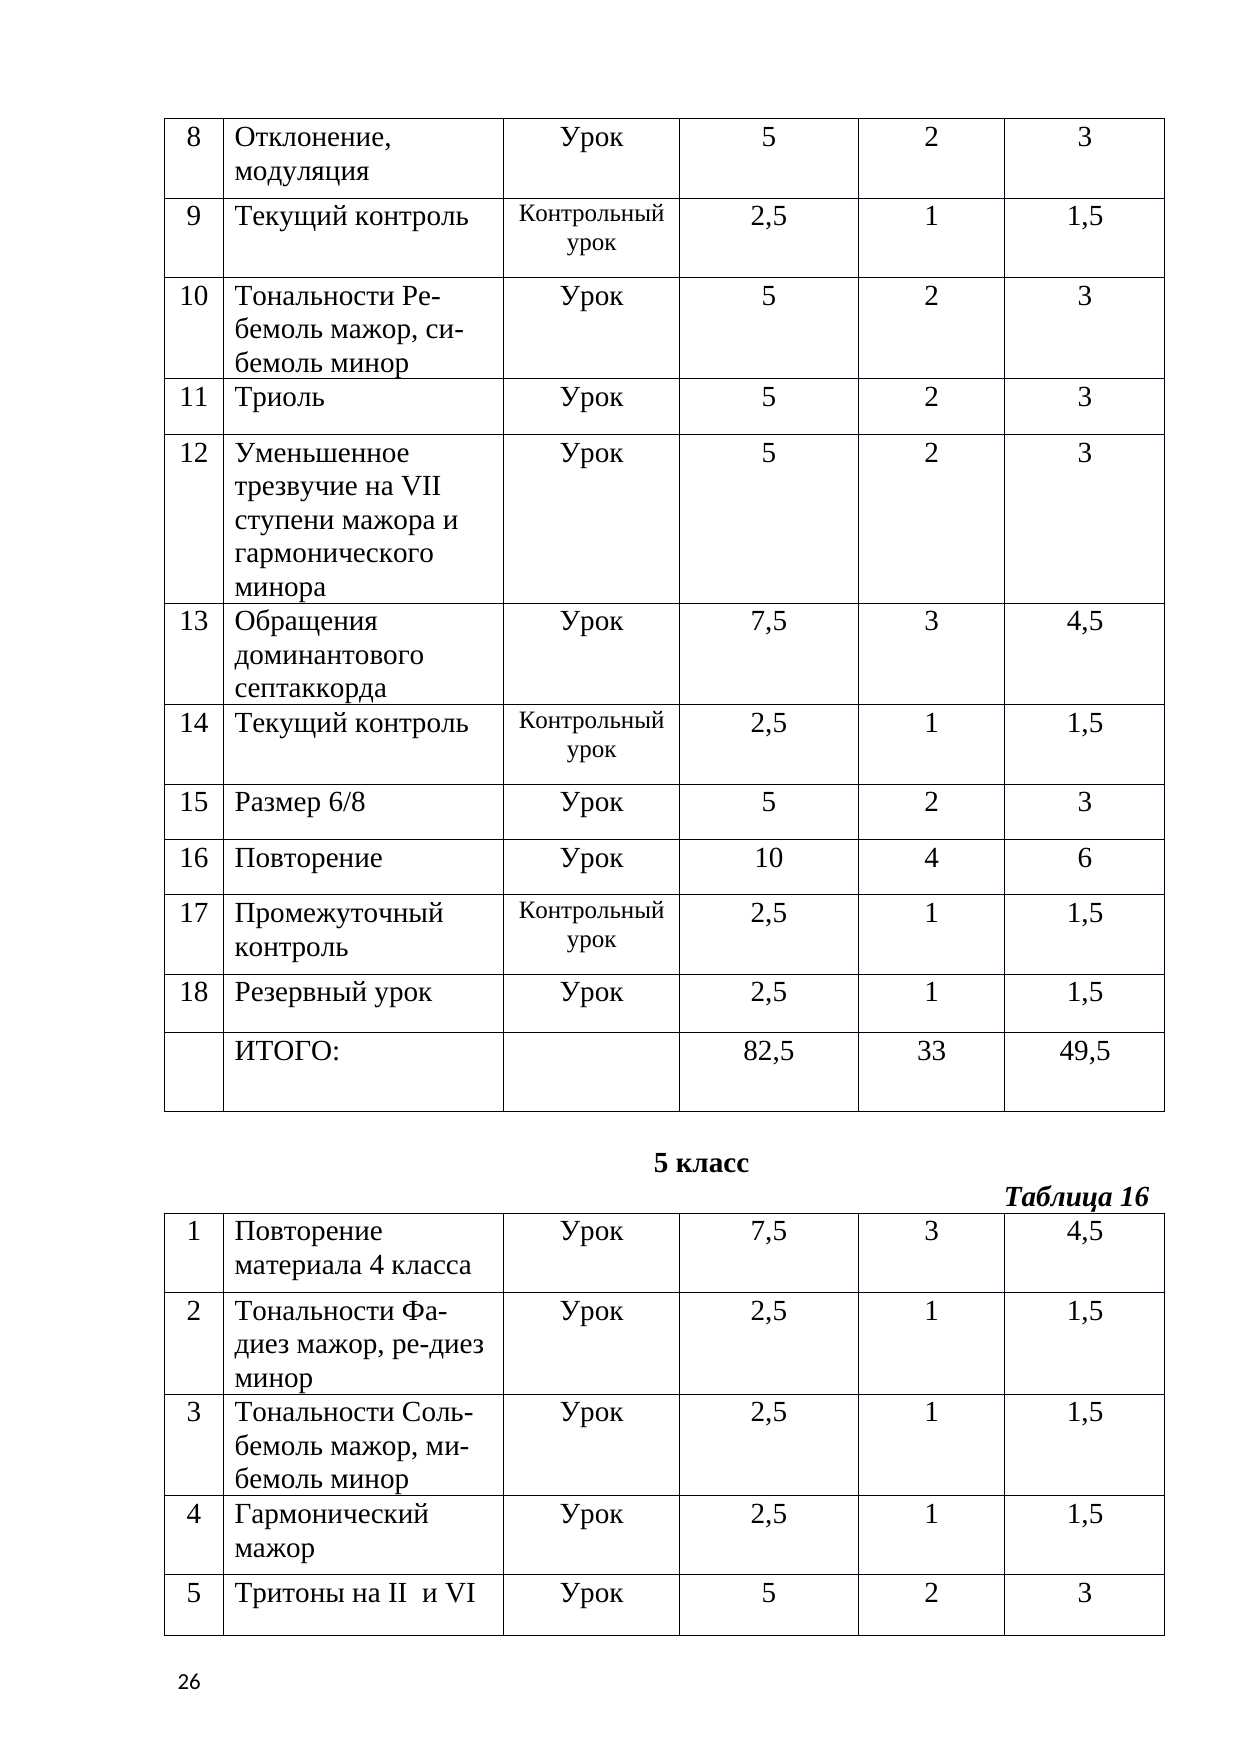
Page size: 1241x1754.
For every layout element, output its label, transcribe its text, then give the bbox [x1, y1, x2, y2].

table_cell 2,5 [680, 975, 858, 1032]
table_cell 2,5 [680, 705, 858, 783]
table_cell 3 [1005, 278, 1164, 378]
table_cell 1,5 [1005, 705, 1164, 783]
table_cell 11 [165, 379, 223, 434]
table_cell Триоль [224, 379, 503, 434]
table_cell Отклонение, модуляция [224, 119, 503, 197]
table_cell 3 [859, 604, 1004, 704]
table_cell Контрольный урок [504, 705, 679, 783]
table_header 4,5 [1005, 1214, 1164, 1292]
table_cell 5 [680, 379, 858, 434]
table_cell ИТОГО: [224, 1033, 503, 1111]
table_cell Гармонический мажор [224, 1496, 503, 1574]
table_cell 2 [859, 1575, 1004, 1635]
table_cell Текущий контроль [224, 705, 503, 783]
table_header 7,5 [680, 1214, 858, 1292]
table_cell 12 [165, 435, 223, 602]
table_cell 10 [680, 840, 858, 894]
table_cell Урок [504, 278, 679, 378]
table_cell 1 [859, 1293, 1004, 1393]
table_cell 2 [859, 785, 1004, 839]
table_cell Промежуточный контроль [224, 895, 503, 973]
table_cell Урок [504, 1496, 679, 1574]
table_cell 33 [859, 1033, 1004, 1111]
table_cell Урок [504, 785, 679, 839]
table_cell [165, 1033, 223, 1111]
table_cell 3 [1005, 785, 1164, 839]
table_cell Урок [504, 975, 679, 1032]
table_header 3 [859, 1214, 1004, 1292]
text 5 класс [177, 1145, 1152, 1179]
table_cell Урок [504, 604, 679, 704]
table_cell 2 [859, 119, 1004, 197]
table_cell Контрольный урок [504, 895, 679, 973]
table_cell 18 [165, 975, 223, 1032]
table_cell 4 [859, 840, 1004, 894]
table_cell Урок [504, 119, 679, 197]
table_cell 4,5 [1005, 604, 1164, 704]
table_cell 5 [680, 278, 858, 378]
table_cell Урок [504, 840, 679, 894]
table_cell 2 [859, 278, 1004, 378]
table_cell 49,5 [1005, 1033, 1164, 1111]
table_cell Тональности Ре-бемоль мажор, си-бемоль минор [224, 278, 503, 378]
table_cell 2,5 [680, 1293, 858, 1393]
table_cell 15 [165, 785, 223, 839]
table_cell Повторение [224, 840, 503, 894]
table_cell Урок [504, 379, 679, 434]
table_cell 3 [1005, 379, 1164, 434]
table_cell 9 [165, 199, 223, 277]
table_cell 1,5 [1005, 1293, 1164, 1393]
table_cell 1 [859, 705, 1004, 783]
table_cell 3 [1005, 435, 1164, 602]
table_cell 10 [165, 278, 223, 378]
table_cell 1 [859, 975, 1004, 1032]
table_cell 2 [859, 435, 1004, 602]
table_cell Резервный урок [224, 975, 503, 1032]
table_cell Тритоны на II и VI [224, 1575, 503, 1635]
table_cell 14 [165, 705, 223, 783]
table_cell 3 [1005, 1575, 1164, 1635]
table_cell 4 [165, 1496, 223, 1574]
table_cell 2,5 [680, 1395, 858, 1495]
table_cell 5 [165, 1575, 223, 1635]
table_cell 2,5 [680, 1496, 858, 1574]
table_cell Уменьшенное трезвучие на VII ступени мажора и гармонического минора [224, 435, 503, 602]
table_cell Тональности Соль-бемоль мажор, ми-бемоль минор [224, 1395, 503, 1495]
table_cell 3 [165, 1395, 223, 1495]
table_cell [504, 1033, 679, 1111]
table_cell 1 [859, 1395, 1004, 1495]
table_cell 2 [859, 379, 1004, 434]
table_cell 5 [680, 435, 858, 602]
table_cell 5 [680, 119, 858, 197]
table_cell Обращения доминантового септаккорда [224, 604, 503, 704]
table_header Урок [504, 1214, 679, 1292]
table_cell Урок [504, 1395, 679, 1495]
table_cell 7,5 [680, 604, 858, 704]
table_cell 13 [165, 604, 223, 704]
table_cell 1,5 [1005, 895, 1164, 973]
table_cell 1,5 [1005, 975, 1164, 1032]
table_cell 2,5 [680, 895, 858, 973]
table_cell Урок [504, 1575, 679, 1635]
table_cell 1,5 [1005, 199, 1164, 277]
table_cell Тональности Фа-диез мажор, ре-диез минор [224, 1293, 503, 1393]
table_cell 17 [165, 895, 223, 973]
table_cell 2,5 [680, 199, 858, 277]
table_cell 2 [165, 1293, 223, 1393]
list Таблица 16 [177, 1179, 1152, 1212]
table_cell 16 [165, 840, 223, 894]
table_cell 1,5 [1005, 1496, 1164, 1574]
table_cell 5 [680, 1575, 858, 1635]
table_cell 1 [859, 895, 1004, 973]
table_cell 6 [1005, 840, 1164, 894]
table_cell 1 [859, 1496, 1004, 1574]
table_header Повторение материала 4 класса [224, 1214, 503, 1292]
table_cell 1,5 [1005, 1395, 1164, 1495]
table_cell 82,5 [680, 1033, 858, 1111]
table_cell Текущий контроль [224, 199, 503, 277]
table_header 1 [165, 1214, 223, 1292]
table_cell Урок [504, 435, 679, 602]
table_cell Размер 6/8 [224, 785, 503, 839]
table_cell 5 [680, 785, 858, 839]
table_cell 8 [165, 119, 223, 197]
table_cell Контрольный урок [504, 199, 679, 277]
table_cell 1 [859, 199, 1004, 277]
table_cell 3 [1005, 119, 1164, 197]
table_cell Урок [504, 1293, 679, 1393]
